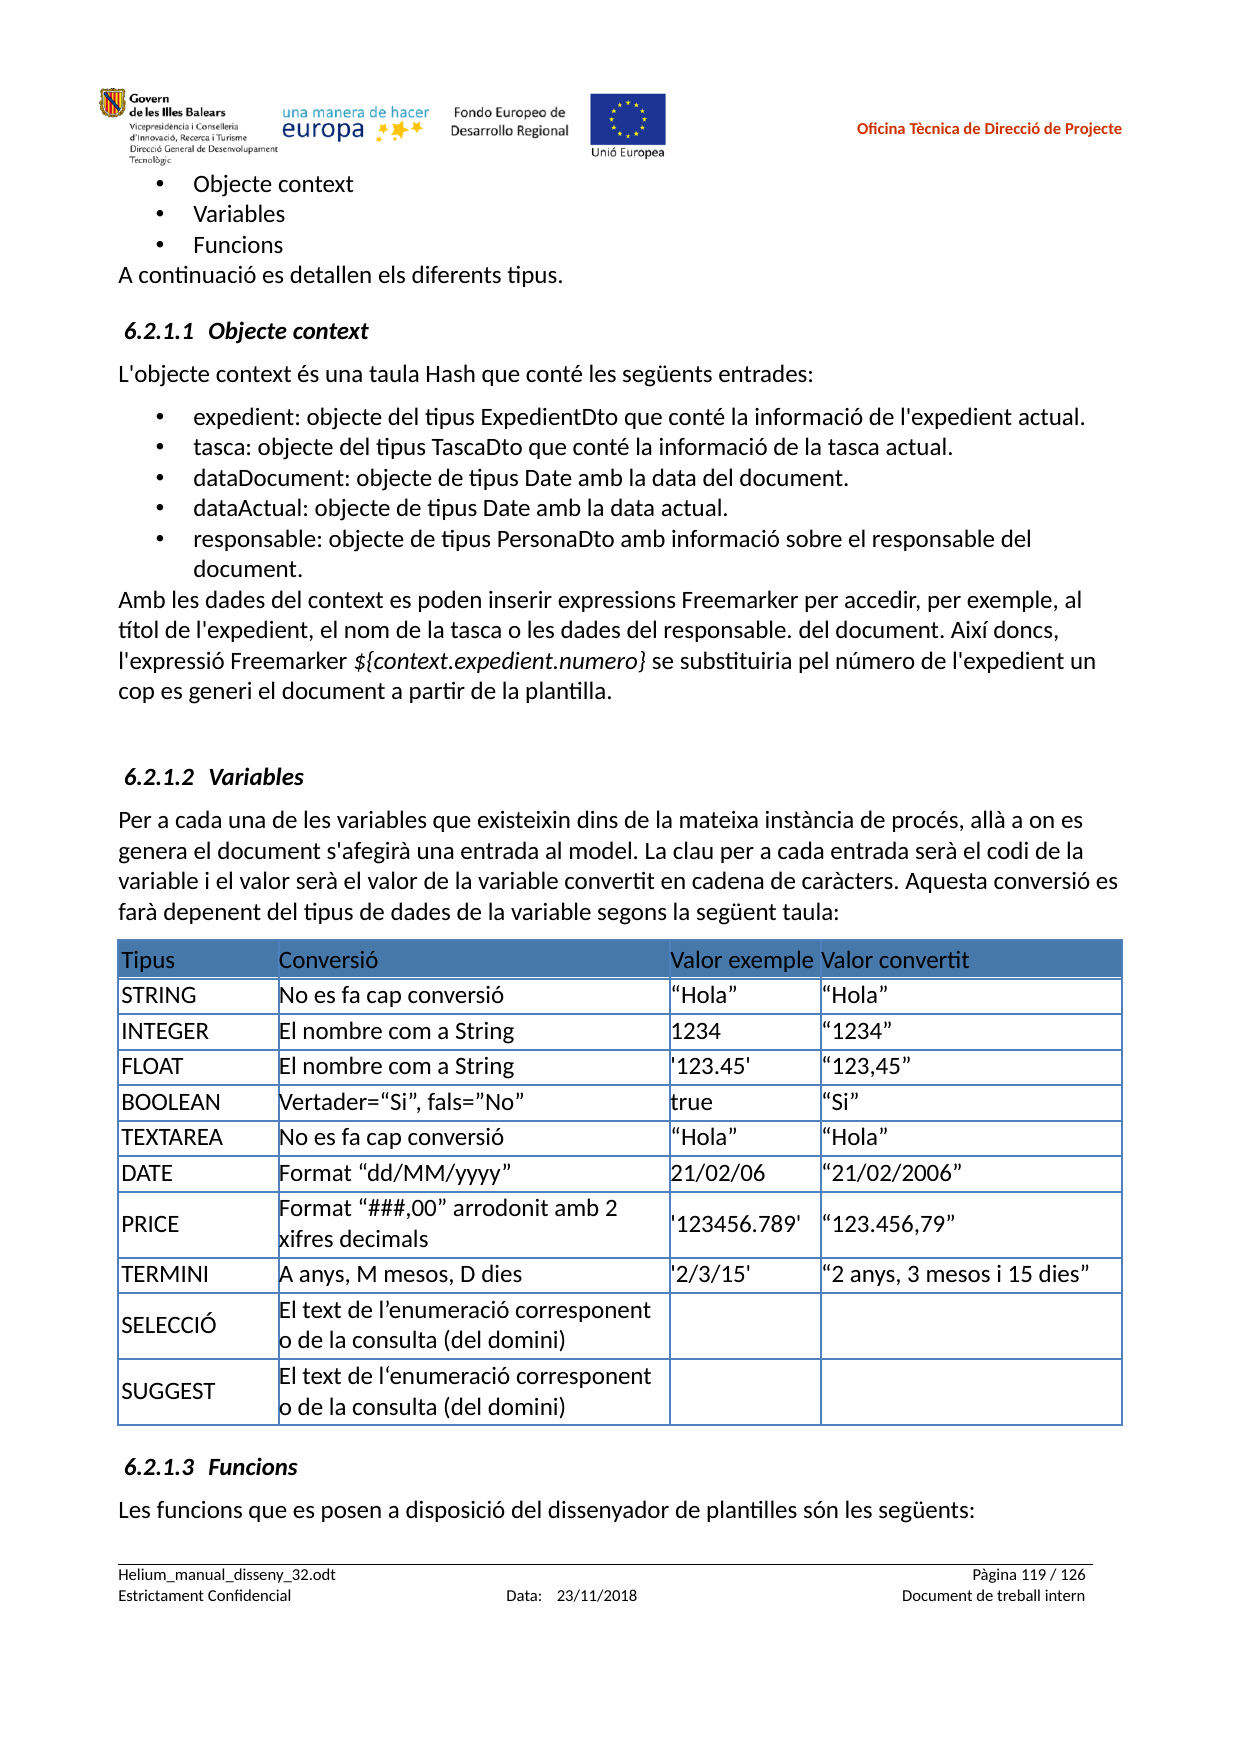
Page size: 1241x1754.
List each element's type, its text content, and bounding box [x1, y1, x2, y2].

table_cell INTEGER [119, 1015, 278, 1048]
table_cell El nombre com a String [280, 1051, 669, 1084]
list Funcions [156, 229, 1122, 259]
subtitle Variables [118, 762, 1122, 792]
table_cell Format “dd/MM/yyyy” [280, 1157, 669, 1191]
table_cell No es fa cap conversió [280, 1122, 669, 1155]
table_cell '2/3/15' [671, 1259, 820, 1292]
table_cell “Hola” [822, 980, 1121, 1013]
table_cell [822, 1360, 1121, 1424]
table_cell Vertader=“Si”, fals=”No” [280, 1086, 669, 1119]
table_cell TERMINI [119, 1259, 278, 1292]
table_header Conversió [280, 941, 669, 977]
table_header Valor exemple [671, 941, 820, 977]
list tasca: objecte del tipus TascaDto que conté la informació de la tasca actual. [156, 431, 1122, 462]
table_cell 21/02/06 [671, 1157, 820, 1191]
text Amb les dades del context es poden inserir expressions Freemarker per accedir, per exemple, al títol de l'expedient, el nom de la tasca o les dades del responsable. del document. Així doncs, l'expressió Freemarker ${context.expedient.numero} se substituiria pel número de l'expedient un cop es generi el document a partir de la plantilla. [118, 584, 1122, 706]
list Variables [156, 198, 1122, 229]
table_cell [671, 1360, 820, 1424]
table_header Valor convertit [822, 941, 1121, 977]
table_cell DATE [119, 1157, 278, 1191]
table_cell BOOLEAN [119, 1086, 278, 1119]
table_cell '123.45' [671, 1051, 820, 1084]
text Les funcions que es posen a disposició del dissenyador de plantilles són les següents: [118, 1494, 1122, 1524]
table_cell Format “###,00” arrodonit amb 2 xifres decimals [280, 1193, 669, 1257]
subtitle Funcions [118, 1451, 1122, 1482]
table_cell A anys, M mesos, D dies [280, 1259, 669, 1292]
table_cell El text de l’enumeració corresponent o de la consulta (del domini) [280, 1294, 669, 1358]
list Objecte context [156, 168, 1122, 198]
table_cell “Hola” [671, 1122, 820, 1155]
list responsable: objecte de tipus PersonaDto amb informació sobre el responsable del document. [156, 523, 1122, 584]
table_cell SELECCIÓ [119, 1294, 278, 1358]
text L'objecte context és una taula Hash que conté les següents entrades: [118, 358, 1122, 388]
text Per a cada una de les variables que existeixin dins de la mateixa instància de procés, allà a on es genera el document s'afegirà una entrada al model. La clau per a cada entrada serà el codi de la variable i el valor serà el valor de la variable convertit en cadena de caràcters. Aquesta conversió es farà depenent del tipus de dades de la variable segons la següent taula: [118, 804, 1122, 926]
table_cell FLOAT [119, 1051, 278, 1084]
table_cell 1234 [671, 1015, 820, 1048]
table_cell TEXTAREA [119, 1122, 278, 1155]
subtitle Objecte context [118, 315, 1122, 345]
table_header Tipus [119, 941, 278, 977]
table_cell “Hola” [822, 1122, 1121, 1155]
table_cell SUGGEST [119, 1360, 278, 1424]
table_cell El text de l‘enumeració corresponent o de la consulta (del domini) [280, 1360, 669, 1424]
table_cell “1234” [822, 1015, 1121, 1048]
text A continuació es detallen els diferents tipus. [118, 259, 1122, 290]
table_cell [671, 1294, 820, 1358]
table_cell true [671, 1086, 820, 1119]
list dataActual: objecte de tipus Date amb la data actual. [156, 492, 1122, 523]
table_cell “Si” [822, 1086, 1121, 1119]
table_cell El nombre com a String [280, 1015, 669, 1048]
picture [99, 87, 668, 166]
table_cell No es fa cap conversió [280, 980, 669, 1013]
table_cell [822, 1294, 1121, 1358]
table_cell “123.456,79” [822, 1193, 1121, 1257]
list dataDocument: objecte de tipus Date amb la data del document. [156, 462, 1122, 492]
table_cell “Hola” [671, 980, 820, 1013]
table_cell PRICE [119, 1193, 278, 1257]
table_cell “21/02/2006” [822, 1157, 1121, 1191]
table_cell “123,45” [822, 1051, 1121, 1084]
list expedient: objecte del tipus ExpedientDto que conté la informació de l'expedient actual. [156, 401, 1122, 431]
table_cell STRING [119, 980, 278, 1013]
table_cell “2 anys, 3 mesos i 15 dies” [822, 1259, 1121, 1292]
table_cell '123456.789' [671, 1193, 820, 1257]
